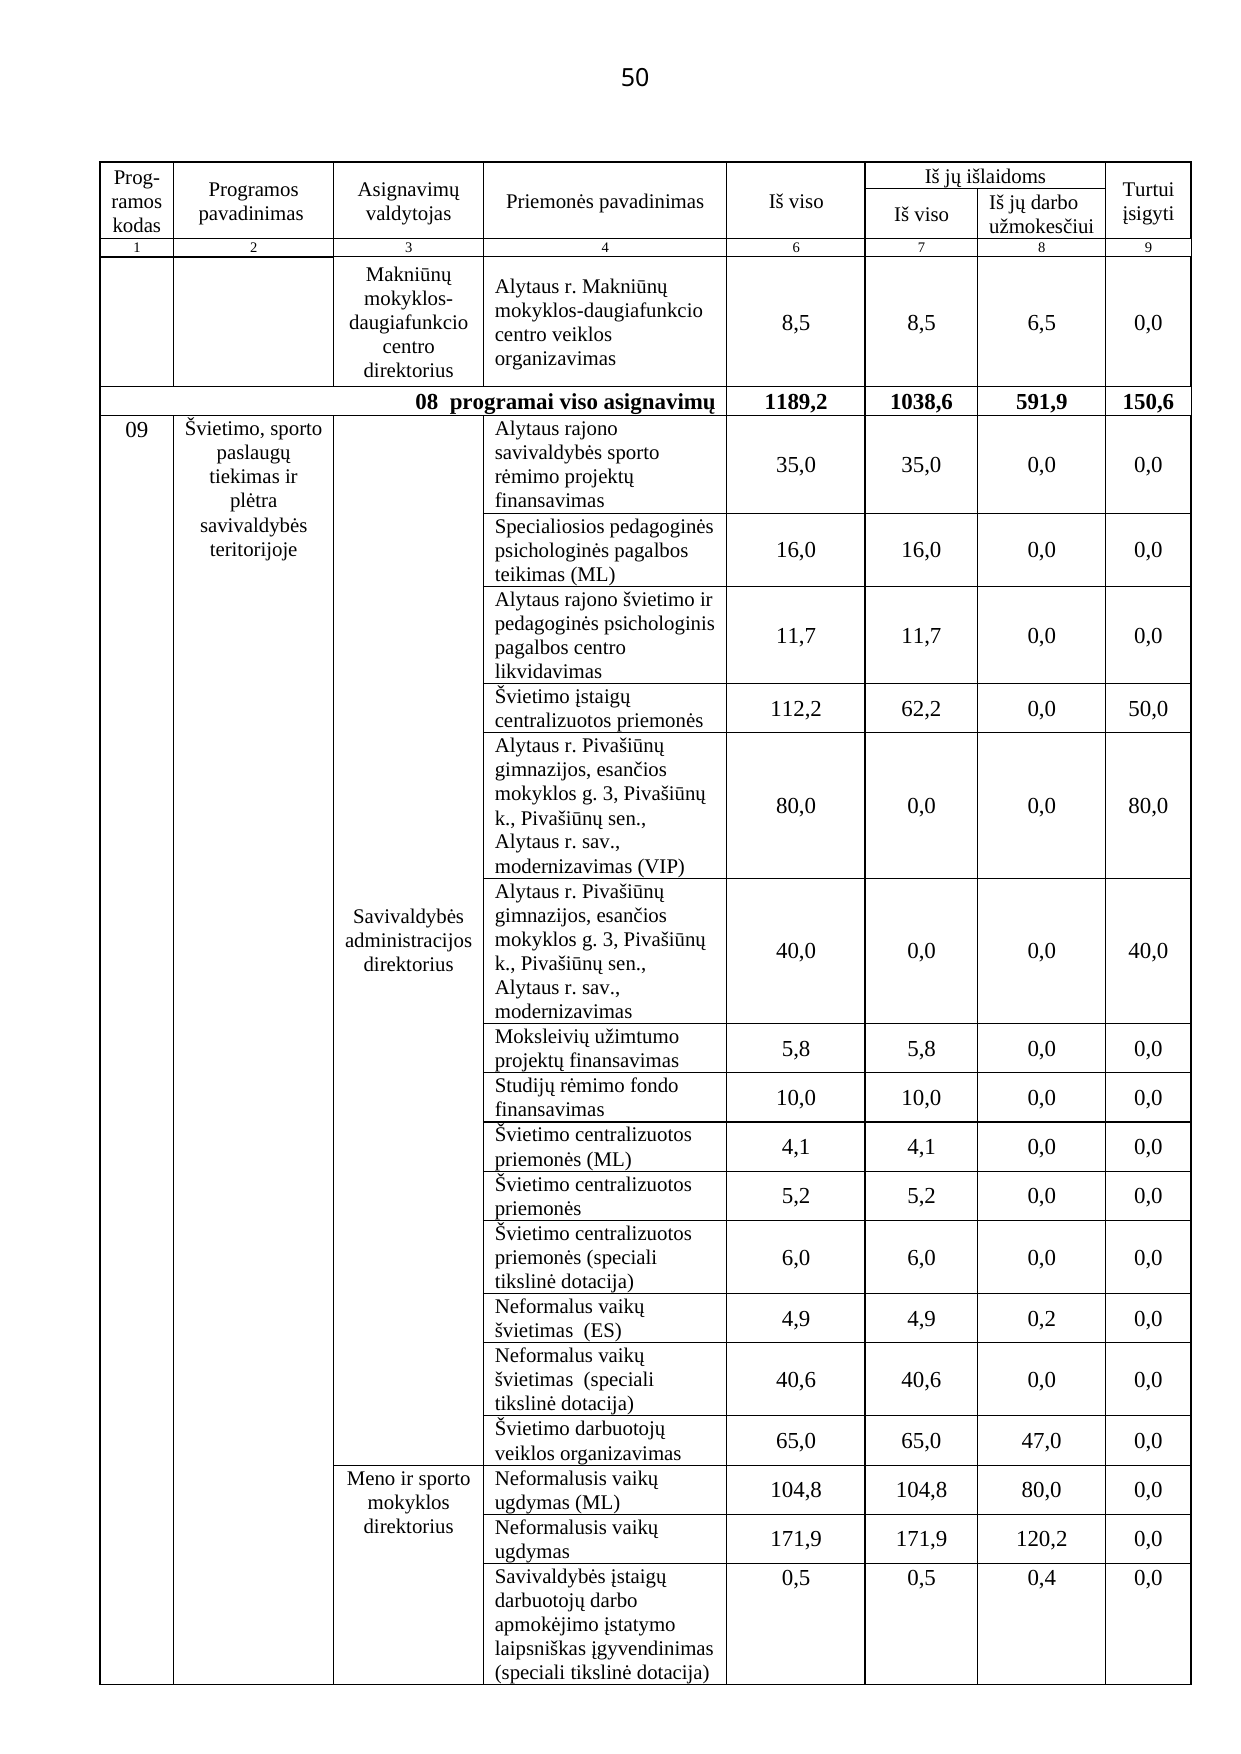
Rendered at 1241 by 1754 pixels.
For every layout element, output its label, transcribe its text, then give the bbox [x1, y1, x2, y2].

table_cell Neformalus vaikų švietimas (speciali tikslinė dotacija) [484, 1343, 726, 1415]
table_cell 0,0 [1106, 1343, 1190, 1415]
table_cell 104,8 [866, 1466, 977, 1514]
table_cell 0,0 [978, 416, 1105, 512]
table_cell 104,8 [727, 1466, 864, 1514]
table_cell 80,0 [727, 733, 864, 878]
table_cell 112,2 [727, 684, 864, 732]
table_cell Neformalusis vaikų ugdymas (ML) [484, 1466, 726, 1514]
table_cell Alytaus r. Makniūnų mokyklos-daugiafunkcio centro veiklos organizavimas [484, 257, 726, 386]
table_cell 0,0 [978, 514, 1105, 586]
table_cell Iš viso [866, 189, 977, 238]
table_cell 0,0 [978, 1172, 1105, 1220]
table_cell 80,0 [978, 1466, 1105, 1514]
table_cell 0,0 [978, 1221, 1105, 1293]
table_cell 6,5 [978, 257, 1105, 386]
table_cell 0,0 [1106, 587, 1190, 683]
table_cell 11,7 [866, 587, 977, 683]
table_cell Savivaldybės administracijos direktorius [334, 416, 483, 1464]
table_cell 10,0 [727, 1073, 864, 1121]
table_cell 0,2 [978, 1294, 1105, 1342]
table_cell 16,0 [727, 514, 864, 586]
table_cell 0,0 [1106, 416, 1190, 512]
table_cell 50,0 [1106, 684, 1190, 732]
table_cell 120,2 [978, 1515, 1105, 1563]
table_cell 0,0 [1106, 1416, 1190, 1464]
table_cell Švietimo centralizuotos priemonės (speciali tikslinė dotacija) [484, 1221, 726, 1293]
table_cell Švietimo įstaigų centralizuotos priemonės [484, 684, 726, 732]
table_cell 0,0 [978, 1073, 1105, 1121]
table_cell 0,5 [866, 1564, 977, 1684]
table_cell 4,9 [866, 1294, 977, 1342]
table_cell 1189,2 [727, 387, 864, 415]
table_cell Makniūnų mokyklos-daugiafunkcio centro direktorius [334, 257, 483, 386]
table_cell 4,9 [727, 1294, 864, 1342]
table_cell 80,0 [1106, 733, 1190, 878]
table_cell Alytaus r. Pivašiūnų gimnazijos, esančios mokyklos g. 3, Pivašiūnų k., Pivašiūnų sen., Alytaus r. sav., modernizavimas [484, 879, 726, 1023]
table_cell Studijų rėmimo fondo finansavimas [484, 1073, 726, 1121]
table_cell 1 [101, 239, 173, 256]
table_cell 6,0 [727, 1221, 864, 1293]
table_cell 0,0 [1106, 1221, 1190, 1293]
table_cell 0,0 [1106, 1123, 1190, 1171]
table_cell 0,0 [1106, 1515, 1190, 1563]
table_cell 47,0 [978, 1416, 1105, 1464]
table_cell 2 [174, 239, 333, 256]
table_cell 150,6 [1106, 387, 1191, 415]
table_cell 65,0 [866, 1416, 977, 1464]
table_cell Švietimo centralizuotos priemonės (ML) [484, 1123, 726, 1171]
table_cell 6 [727, 239, 864, 256]
table_header Iš jų išlaidoms [866, 163, 1105, 188]
table_cell 3 [334, 239, 483, 256]
table_cell 40,0 [727, 879, 864, 1023]
table_cell 0,0 [866, 879, 977, 1023]
table_cell 9 [1106, 239, 1191, 256]
table_cell [101, 258, 173, 386]
table_cell 0,0 [978, 733, 1105, 878]
table_cell Neformalus vaikų švietimas (ES) [484, 1294, 726, 1342]
table_header Asignavimų valdytojas [334, 163, 483, 238]
table_cell 4,1 [727, 1123, 864, 1171]
table_cell 0,0 [1106, 1073, 1190, 1121]
table_cell 591,9 [978, 387, 1105, 415]
table_header Priemonės pavadinimas [484, 163, 726, 238]
table_cell 0,5 [727, 1564, 864, 1684]
table_cell 10,0 [866, 1073, 977, 1121]
table_cell 1038,6 [866, 387, 977, 415]
table_cell 0,0 [978, 879, 1105, 1023]
table_cell 5,8 [727, 1024, 864, 1072]
table_cell 09 [101, 416, 173, 1684]
table_cell 0,0 [1106, 514, 1190, 586]
table_cell 65,0 [727, 1416, 864, 1464]
table_cell Švietimo, sporto paslaugų tiekimas ir plėtra savivaldybės teritorijoje [174, 416, 333, 1684]
table_cell 40,6 [866, 1343, 977, 1415]
table_cell 6,0 [866, 1221, 977, 1293]
table_cell Specialiosios pedagoginės psichologinės pagalbos teikimas (ML) [484, 514, 726, 586]
table_cell 16,0 [866, 514, 977, 586]
table_cell Alytaus r. Pivašiūnų gimnazijos, esančios mokyklos g. 3, Pivašiūnų k., Pivašiūnų sen., Alytaus r. sav., modernizavimas (VIP) [484, 733, 726, 878]
table_cell 4 [484, 239, 726, 256]
table_cell 7 [866, 239, 977, 256]
table_cell 11,7 [727, 587, 864, 683]
table_cell 0,4 [978, 1564, 1105, 1684]
table_cell 35,0 [727, 416, 864, 512]
table_cell 0,0 [1106, 1024, 1190, 1072]
table_cell 4,1 [866, 1123, 977, 1171]
table_cell 5,2 [866, 1172, 977, 1220]
table_header Programos pavadinimas [174, 163, 333, 238]
table_cell 5,8 [866, 1024, 977, 1072]
table_cell [174, 258, 333, 386]
table_cell 0,0 [978, 684, 1105, 732]
table_cell Moksleivių užimtumo projektų finansavimas [484, 1024, 726, 1072]
table_header Turtui įsigyti [1106, 163, 1190, 238]
table_cell 8 [978, 239, 1105, 256]
table_cell 0,0 [866, 733, 977, 878]
table_cell Neformalusis vaikų ugdymas [484, 1515, 726, 1563]
table_cell 8,5 [866, 257, 977, 386]
table_header Iš viso [727, 163, 864, 238]
table_cell 08 programai viso asignavimų [101, 387, 726, 415]
table_cell 171,9 [866, 1515, 977, 1563]
table_cell Meno ir sporto mokyklos direktorius [334, 1466, 483, 1684]
table_cell Alytaus rajono švietimo ir pedagoginės psichologinis pagalbos centro likvidavimas [484, 587, 726, 683]
table_header Prog-ramos kodas [101, 163, 173, 238]
table_cell 8,5 [727, 257, 864, 386]
table_cell 0,0 [978, 1343, 1105, 1415]
table_cell Iš jų darbo užmokesčiui [978, 189, 1105, 238]
table_cell 0,0 [1106, 1564, 1190, 1684]
table_cell 5,2 [727, 1172, 864, 1220]
table_cell Švietimo centralizuotos priemonės [484, 1172, 726, 1220]
table_cell 0,0 [1106, 1466, 1190, 1514]
table_cell Savivaldybės įstaigų darbuotojų darbo apmokėjimo įstatymo laipsniškas įgyvendinimas (speciali tikslinė dotacija) [484, 1564, 726, 1684]
table_cell 0,0 [1106, 257, 1190, 386]
table_cell 62,2 [866, 684, 977, 732]
table_cell 0,0 [978, 1024, 1105, 1072]
table_cell 40,0 [1106, 879, 1190, 1023]
table_cell 0,0 [1106, 1172, 1190, 1220]
table_cell 0,0 [978, 1123, 1105, 1171]
table_cell 40,6 [727, 1343, 864, 1415]
table_cell 0,0 [978, 587, 1105, 683]
table_cell 35,0 [866, 416, 977, 512]
table_cell Švietimo darbuotojų veiklos organizavimas [484, 1416, 726, 1464]
table_cell 0,0 [1106, 1294, 1190, 1342]
table_cell Alytaus rajono savivaldybės sporto rėmimo projektų finansavimas [484, 416, 726, 512]
table_cell 171,9 [727, 1515, 864, 1563]
